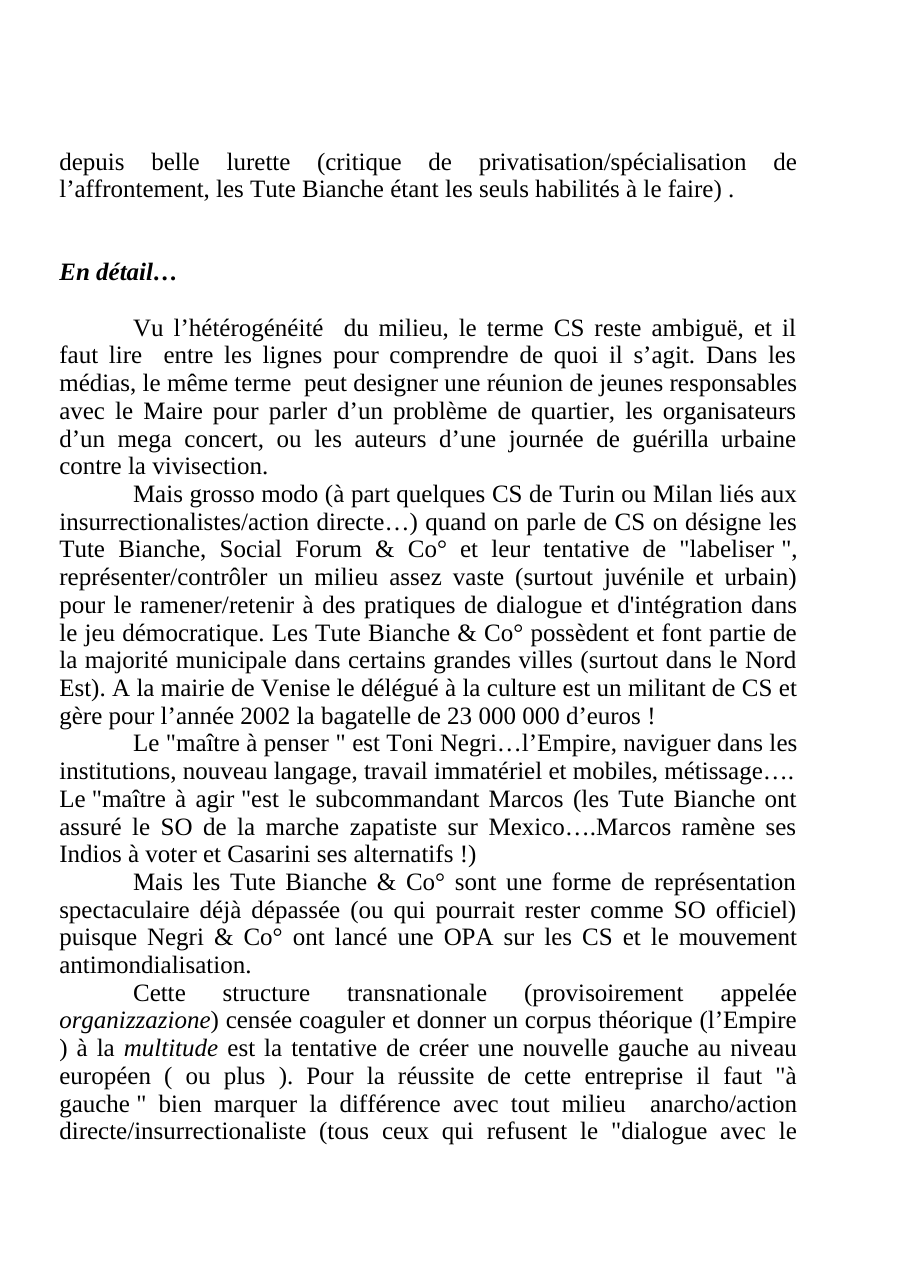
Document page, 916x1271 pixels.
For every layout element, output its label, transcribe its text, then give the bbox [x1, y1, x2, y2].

text Mais grosso modo (à part quelques CS de Turin ou Milan liés aux insurrectionalistes/action directe…) quand on parle de CS on désigne les Tute Bianche, Social Forum & Co° et leur tentative de "labeliser ", représenter/contrôler un milieu assez vaste (surtout juvénile et urbain) pour le ramener/retenir à des pratiques de dialogue et d'intégration dans le jeu démocratique. Les Tute Bianche & Co° possèdent et font partie de la majorité municipale dans certains grandes villes (surtout dans le Nord Est). A la mairie de Venise le délégué à la culture est un militant de CS et gère pour l’année 2002 la bagatelle de 23 000 000 d’euros ! [59, 480, 797, 729]
text Le "maître à penser " est Toni Negri…l’Empire, naviguer dans les institutions, nouveau langage, travail immatériel et mobiles, métissage…. [59, 729, 797, 785]
subtitle En détail… [59, 258, 797, 286]
text Mais les Tute Bianche & Co° sont une forme de représentation spectaculaire déjà dépassée (ou qui pourrait rester comme SO officiel) puisque Negri & Co° ont lancé une OPA sur les CS et le mouvement antimondialisation. [59, 868, 797, 979]
text depuis belle lurette (critique de privatisation/spécialisation de l’affrontement, les Tute Bianche étant les seuls habilités à le faire) . [59, 148, 797, 203]
text Vu l’hétérogénéité du milieu, le terme CS reste ambiguë, et il faut lire entre les lignes pour comprendre de quoi il s’agit. Dans les médias, le même terme peut designer une réunion de jeunes responsables avec le Maire pour parler d’un problème de quartier, les organisateurs d’un mega concert, ou les auteurs d’une journée de guérilla urbaine contre la vivisection. [59, 314, 797, 480]
text Le "maître à agir "est le subcommandant Marcos (les Tute Bianche ont assuré le SO de la marche zapatiste sur Mexico….Marcos ramène ses Indios à voter et Casarini ses alternatifs !) [59, 785, 797, 868]
text Cette structure transnationale (provisoirement appelée organizzazione) censée coaguler et donner un corpus théorique (l’Empire ) à la multitude est la tentative de créer une nouvelle gauche au niveau européen ( ou plus ). Pour la réussite de cette entreprise il faut "à gauche " bien marquer la différence avec tout milieu anarcho/action directe/insurrectionaliste (tous ceux qui refusent le "dialogue avec le [59, 979, 797, 1145]
